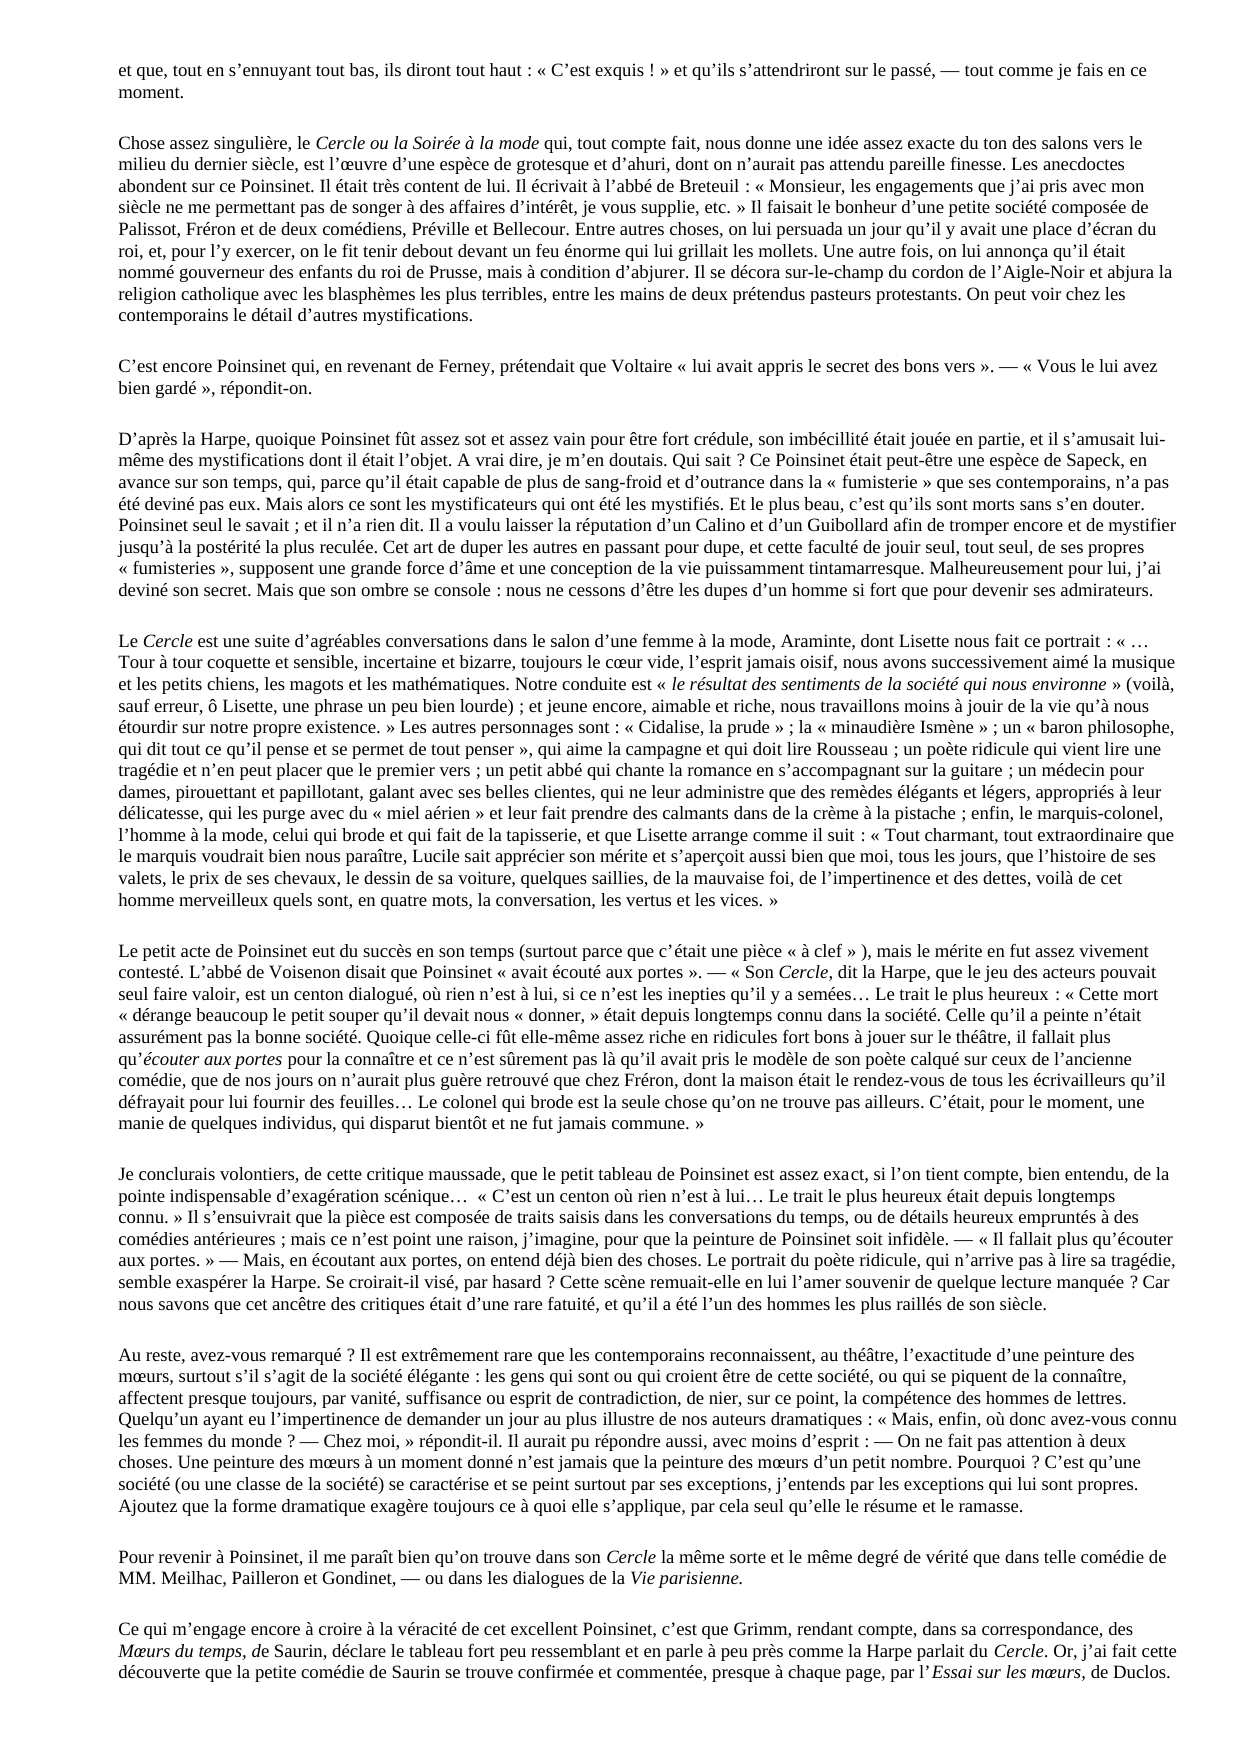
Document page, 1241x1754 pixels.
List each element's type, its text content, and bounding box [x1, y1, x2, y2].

text Chose assez singulière, le Cercle ou la Soirée à la mode qui, tout compte fait, nous donne une idée assez exacte du ton des salons vers le milieu du dernier siècle, est l’œuvre d’une espèce de grotesque et d’ahuri, dont on n’aurait pas attendu pareille finesse. Les anecdoctes abondent sur ce Poinsinet. Il était très content de lui. Il écrivait à l’abbé de Breteuil : « Monsieur, les engagements que j’ai pris avec mon siècle ne me permettant pas de songer à des affaires d’intérêt, je vous supplie, etc. » Il faisait le bonheur d’une petite société composée de Palissot, Fréron et de deux comédiens, Préville et Bellecour. Entre autres choses, on lui persuada un jour qu’il y avait une place d’écran du roi, et, pour l’y exercer, on le fit tenir debout devant un feu énorme qui lui grillait les mollets. Une autre fois, on lui annonça qu’il était nommé gouverneur des enfants du roi de Prusse, mais à condition d’abjurer. Il se décora sur-le-champ du cordon de l’Aigle-Noir et abjura la religion catholique avec les blasphèmes les plus terribles, entre les mains de deux prétendus pasteurs protestants. On peut voir chez les contemporains le détail d’autres mystifications. [118, 132, 1181, 326]
text Ce qui m’engage encore à croire à la véracité de cet excellent Poinsinet, c’est que Grimm, rendant compte, dans sa correspondance, des Mœurs du temps, de Saurin, déclare le tableau fort peu ressemblant et en parle à peu près comme la Harpe parlait du Cercle. Or, j’ai fait cette découverte que la petite comédie de Saurin se trouve confirmée et commentée, presque à chaque page, par l’Essai sur les mœurs, de Duclos. [118, 1618, 1181, 1683]
text et que, tout en s’ennuyant tout bas, ils diront tout haut : « C’est exquis ! » et qu’ils s’attendriront sur le passé, — tout comme je fais en ce moment. [118, 59, 1181, 102]
text Je conclurais volontiers, de cette critique maussade, que le petit tableau de Poinsinet est assez exact, si l’on tient compte, bien entendu, de la pointe indispensable d’exagération scénique… « C’est un centon où rien n’est à lui… Le trait le plus heureux était depuis longtemps connu. » Il s’ensuivrait que la pièce est composée de traits saisis dans les conversations du temps, ou de détails heureux empruntés à des comédies antérieures ; mais ce n’est point une raison, j’imagine, pour que la peinture de Poinsinet soit infidèle. — « Il fallait plus qu’écouter aux portes. » — Mais, en écoutant aux portes, on entend déjà bien des choses. Le portrait du poète ridicule, qui n’arrive pas à lire sa tragédie, semble exaspérer la Harpe. Se croirait-il visé, par hasard ? Cette scène remuait-elle en lui l’amer souvenir de quelque lecture manquée ? Car nous savons que cet ancêtre des critiques était d’une rare fatuité, et qu’il a été l’un des hommes les plus raillés de son siècle. [118, 1163, 1181, 1314]
text Pour revenir à Poinsinet, il me paraît bien qu’on trouve dans son Cercle la même sorte et le même degré de vérité que dans telle comédie de MM. Meilhac, Pailleron et Gondinet, — ou dans les dialogues de la Vie parisienne. [118, 1546, 1181, 1589]
text D’après la Harpe, quoique Poinsinet fût assez sot et assez vain pour être fort crédule, son imbécillité était jouée en partie, et il s’amusait lui-même des mystifications dont il était l’objet. A vrai dire, je m’en doutais. Qui sait ? Ce Poinsinet était peut-être une espèce de Sapeck, en avance sur son temps, qui, parce qu’il était capable de plus de sang-froid et d’outrance dans la « fumisterie » que ses contemporains, n’a pas été deviné pas eux. Mais alors ce sont les mystificateurs qui ont été les mystifiés. Et le plus beau, c’est qu’ils sont morts sans s’en douter. Poinsinet seul le savait ; et il n’a rien dit. Il a voulu laisser la réputation d’un Calino et d’un Guibollard afin de tromper encore et de mystifier jusqu’à la postérité la plus reculée. Cet art de duper les autres en passant pour dupe, et cette faculté de jouir seul, tout seul, de ses propres « fumisteries », supposent une grande force d’âme et une conception de la vie puissamment tintamarresque. Malheureusement pour lui, j’ai deviné son secret. Mais que son ombre se console : nous ne cessons d’être les dupes d’un homme si fort que pour devenir ses admirateurs. [118, 428, 1181, 600]
text Au reste, avez-vous remarqué ? Il est extrêmement rare que les contemporains reconnaissent, au théâtre, l’exactitude d’une peinture des mœurs, surtout s’il s’agit de la société élégante : les gens qui sont ou qui croient être de cette société, ou qui se piquent de la connaître, affectent presque toujours, par vanité, suffisance ou esprit de contradiction, de nier, sur ce point, la compétence des hommes de lettres. Quelqu’un ayant eu l’impertinence de demander un jour au plus illustre de nos auteurs dramatiques : « Mais, enfin, où donc avez-vous connu les femmes du monde ? — Chez moi, » répondit-il. Il aurait pu répondre aussi, avec moins d’esprit : — On ne fait pas attention à deux choses. Une peinture des mœurs à un moment donné n’est jamais que la peinture des mœurs d’un petit nombre. Pourquoi ? C’est qu’une société (ou une classe de la société) se caractérise et se peint surtout par ses exceptions, j’entends par les exceptions qui lui sont propres. Ajoutez que la forme dramatique exagère toujours ce à quoi elle s’applique, par cela seul qu’elle le résume et le ramasse. [118, 1343, 1181, 1516]
text Le petit acte de Poinsinet eut du succès en son temps (surtout parce que c’était une pièce « à clef » ), mais le mérite en fut assez vivement contesté. L’abbé de Voisenon disait que Poinsinet « avait écouté aux portes ». — « Son Cercle, dit la Harpe, que le jeu des acteurs pouvait seul faire valoir, est un centon dialogué, où rien n’est à lui, si ce n’est les inepties qu’il y a semées… Le trait le plus heureux : « Cette mort « dérange beaucoup le petit souper qu’il devait nous « donner, » était depuis longtemps connu dans la société. Celle qu’il a peinte n’était assurément pas la bonne société. Quoique celle-ci fût elle-même assez riche en ridicules fort bons à jouer sur le théâtre, il fallait plus qu’écouter aux portes pour la connaître et ce n’est sûrement pas là qu’il avait pris le modèle de son poète calqué sur ceux de l’ancienne comédie, que de nos jours on n’aurait plus guère retrouvé que chez Fréron, dont la maison était le rendez-vous de tous les écrivailleurs qu’il défrayait pour lui fournir des feuilles… Le colonel qui brode est la seule chose qu’on ne trouve pas ailleurs. C’était, pour le moment, une manie de quelques individus, qui disparut bientôt et ne fut jamais commune. » [118, 939, 1181, 1134]
text C’est encore Poinsinet qui, en revenant de Ferney, prétendait que Voltaire « lui avait appris le secret des bons vers ». — « Vous le lui avez bien gardé », répondit-on. [118, 355, 1181, 398]
text Le Cercle est une suite d’agréables conversations dans le salon d’une femme à la mode, Araminte, dont Lisette nous fait ce portrait : « … Tour à tour coquette et sensible, incertaine et bizarre, toujours le cœur vide, l’esprit jamais oisif, nous avons successivement aimé la musique et les petits chiens, les magots et les mathématiques. Notre conduite est « le résultat des sentiments de la société qui nous environne » (voilà, sauf erreur, ô Lisette, une phrase un peu bien lourde) ; et jeune encore, aimable et riche, nous travaillons moins à jouir de la vie qu’à nous étourdir sur notre propre existence. » Les autres personnages sont : « Cidalise, la prude » ; la « minaudière Ismène » ; un « baron philosophe, qui dit tout ce qu’il pense et se permet de tout penser », qui aime la campagne et qui doit lire Rousseau ; un poète ridicule qui vient lire une tragédie et n’en peut placer que le premier vers ; un petit abbé qui chante la romance en s’accompagnant sur la guitare ; un médecin pour dames, pirouettant et papillotant, galant avec ses belles clientes, qui ne leur administre que des remèdes élégants et légers, appropriés à leur délicatesse, qui les purge avec du « miel aérien » et leur fait prendre des calmants dans de la crème à la pistache ; enfin, le marquis-colonel, l’homme à la mode, celui qui brode et qui fait de la tapisserie, et que Lisette arrange comme il suit : « Tout charmant, tout extraordinaire que le marquis voudrait bien nous paraître, Lucile sait apprécier son mérite et s’aperçoit aussi bien que moi, tous les jours, que l’histoire de ses valets, le prix de ses chevaux, le dessin de sa voiture, quelques saillies, de la mauvaise foi, de l’impertinence et des dettes, voilà de cet homme merveilleux quels sont, en quatre mots, la conversation, les vertus et les vices. » [118, 630, 1181, 910]
